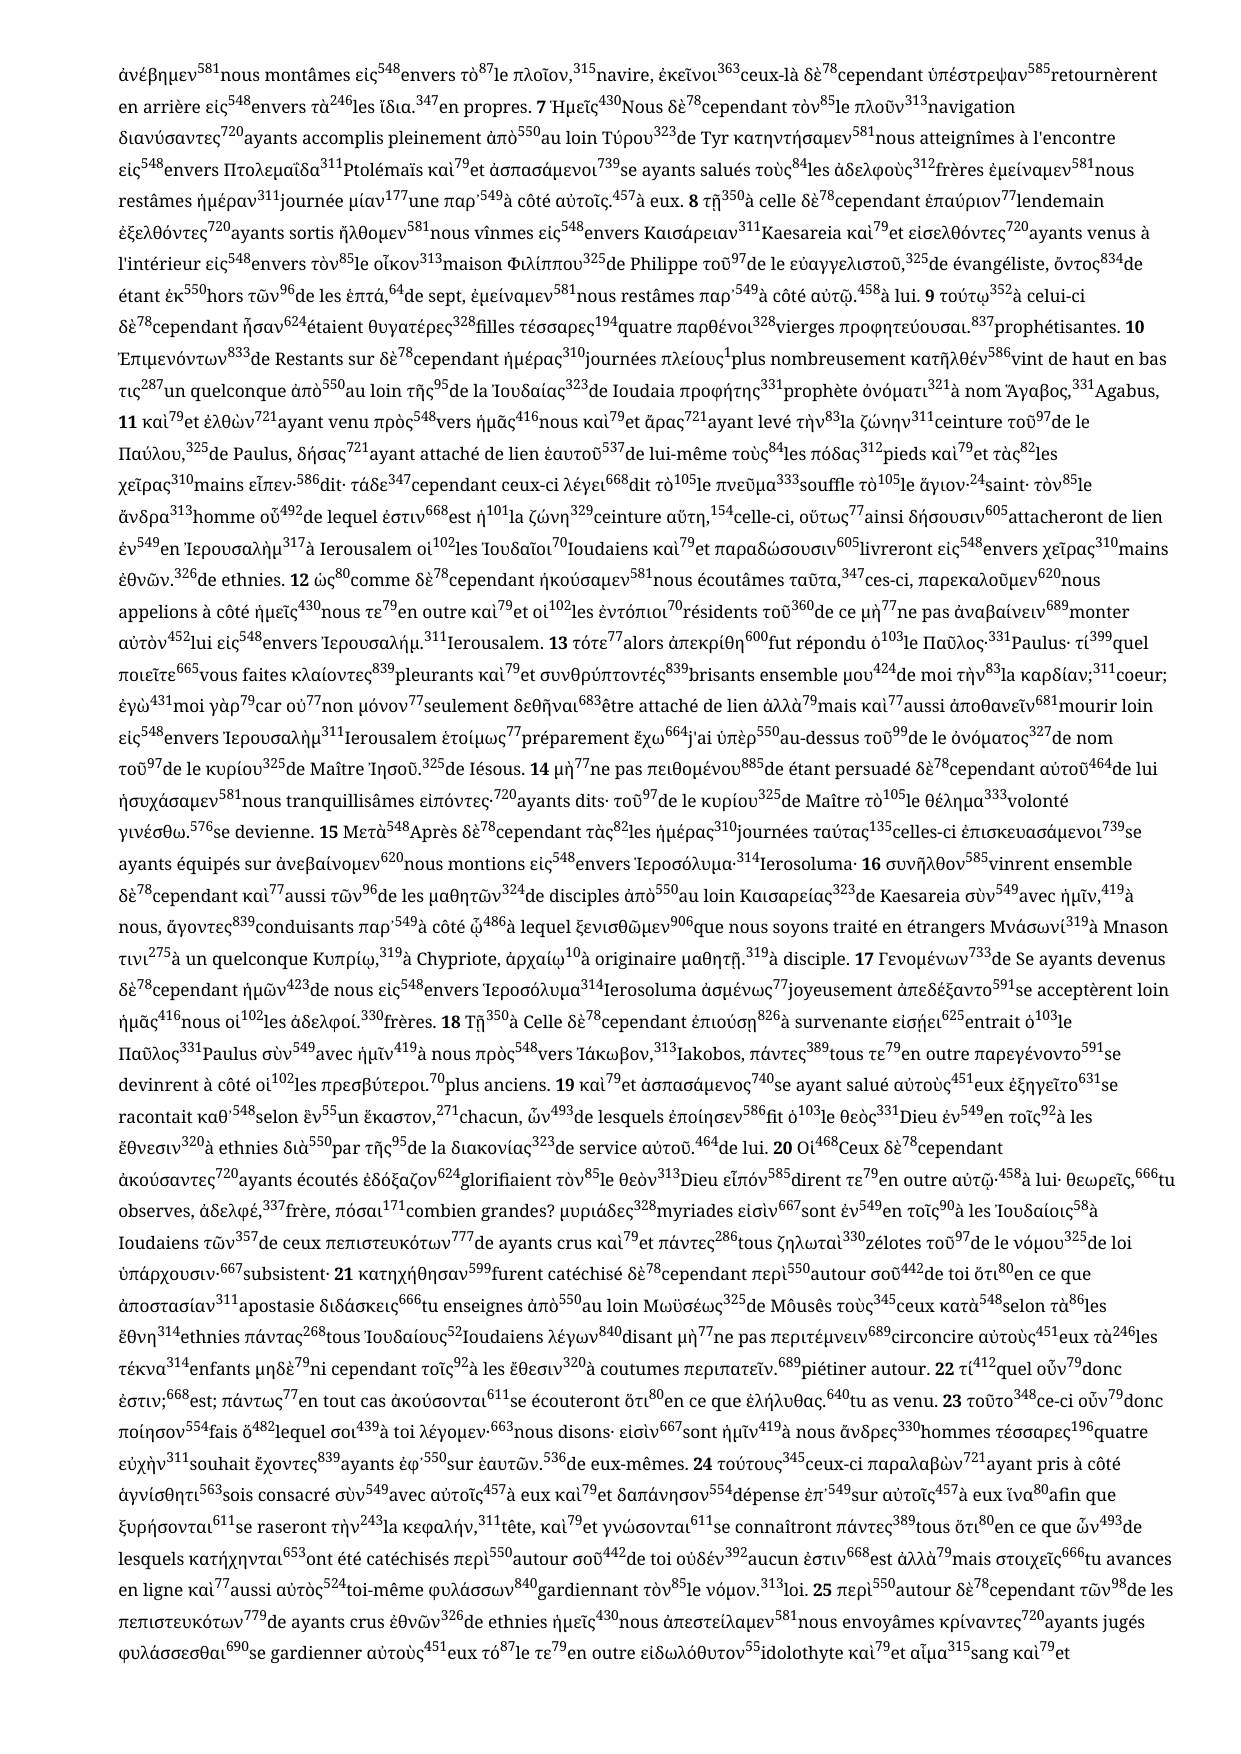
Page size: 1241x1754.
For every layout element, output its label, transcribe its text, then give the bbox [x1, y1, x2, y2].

text 1 Ὡς80Comme δὲ78cependant ἐγένετο592se devint ἀναχθῆναι683être conduit de bas en haut ἡμᾶς416nous ἀποσπασθέντας743ayants étés tirés loin ἀπ᾽550au loin αὐτῶν,463de eux, εὐθυδρομήσαντες720ayants coursés droit ἤλθομεν581nous vînmes εἰς548envers τὴν83la Κῶ,311Kos, τῇ350à celle δὲ78cependant ἑξῆς77suivant εἰς548envers τὴν83la Ῥόδον311Rhodes κἀκεῖθεν77et de là εἰς548envers Πάταρα,314Patara, 2 καὶ79et εὑρόντες720ayants trouvés πλοῖον315navire διαπερῶν824traversant εἰς548envers Φοινίκην311Phénicie ἐπιβάντες720ayants surmontés ἀνήχθημεν.595nous fûmes conduit de bas en haut. 3 ἀναφάναντες720ayants apparus en lumière de bas en haut δὲ78cependant τὴν83la Κύπρον311Chypre καὶ79et καταλιπόντες720ayants laissés en contrebas αὐτὴν450elle εὐώνυμον51gauche ἐπλέομεν620nous naviguions εἰς548envers Συρίαν311Syrie καὶ79et κατήλθομεν581nous vînmes de haut en bas εἰς548envers Τύρον·311Tyr· ἐκεῖσε77là-bas γὰρ79car τὸ105le πλοῖον333navire ἦν625était ἀποφορτιζόμενον869se déchargeant τὸν85le γόμον.313chargement. 4 ἀνευρόντες720ayants trouvés de bas en haut δὲ78cependant τοὺς84les μαθητὰς312disciples ἐπεμείναμεν581nous restâmes sur αὐτοῦ77là-même ἡμέρας310journées ἑπτά,176sept, οἵτινες497lesquels des quelconques τῷ91à le Παύλῳ319à Paulus ἔλεγον624disaient διὰ550par τοῦ99de le πνεύματος327de souffle μὴ77ne pas ἐπιβαίνειν689surmonter εἰς548envers Ἱεροσόλυμα.314Ierosoluma. 5 ὅτε80lorsque δὲ78cependant ἐγένετο592se devint ἡμᾶς416nous ἐξαρτίσαι681ajuster à l'excès τὰς82les ἡμέρας,310journées, ἐξελθόντες720ayants sortis ἐπορευόμεθα626nous nous allions προπεμπόντων833de mandants en avant ἡμᾶς416nous πάντων383de tous σὺν549avec γυναιξὶν316à femmes καὶ79et τέκνοις320à enfants ἕως551jusqu'à ce que ἔξω552au-dehors τῆς95de la πόλεως,323de cité, καὶ79et θέντες720ayants posés τὰ86les γόνατα314genoux ἐπὶ548sur τὸν85le αἰγιαλὸν313rivage προσευξάμενοι739se ayants priés 6 ἀπησπασάμεθα587nous nous saluâmes au loin ἀλλήλους501les uns les autres καὶ79et ἀνέβημεν581nous montâmes εἰς548envers τὸ87le πλοῖον,315navire, ἐκεῖνοι363ceux-là δὲ78cependant ὑπέστρεψαν585retournèrent en arrière εἰς548envers τὰ246les ἴδια.347en propres. 7 Ἡμεῖς430Nous δὲ78cependant τὸν85le πλοῦν313navigation διανύσαντες720ayants accomplis pleinement ἀπὸ550au loin Τύρου323de Tyr κατηντήσαμεν581nous atteignîmes à l'encontre εἰς548envers Πτολεμαΐδα311Ptolémaïs καὶ79et ἀσπασάμενοι739se ayants salués τοὺς84les ἀδελφοὺς312frères ἐμείναμεν581nous restâmes ἡμέραν311journée μίαν177une παρ᾽549à côté αὐτοῖς.457à eux. 8 τῇ350à celle δὲ78cependant ἐπαύριον77lendemain ἐξελθόντες720ayants sortis ἤλθομεν581nous vînmes εἰς548envers Καισάρειαν311Kaesareia καὶ79et εἰσελθόντες720ayants venus à l'intérieur εἰς548envers τὸν85le οἶκον313maison Φιλίππου325de Philippe τοῦ97de le εὐαγγελιστοῦ,325de évangéliste, ὄντος834de étant ἐκ550hors τῶν96de les ἑπτά,64de sept, ἐμείναμεν581nous restâmes παρ᾽549à côté αὐτῷ.458à lui. 9 τούτῳ352à celui-ci δὲ78cependant ἦσαν624étaient θυγατέρες328filles τέσσαρες194quatre παρθένοι328vierges προφητεύουσαι.837prophétisantes. 10 Ἐπιμενόντων833de Restants sur δὲ78cependant ἡμέρας310journées πλείους1plus nombreusement κατῆλθέν586vint de haut en bas τις287un quelconque ἀπὸ550au loin τῆς95de la Ἰουδαίας323de Ioudaia προφήτης331prophète ὀνόματι321à nom Ἅγαβος,331Agabus, 11 καὶ79et ἐλθὼν721ayant venu πρὸς548vers ἡμᾶς416nous καὶ79et ἄρας721ayant levé τὴν83la ζώνην311ceinture τοῦ97de le Παύλου,325de Paulus, δήσας721ayant attaché de lien ἑαυτοῦ537de lui-même τοὺς84les πόδας312pieds καὶ79et τὰς82les χεῖρας310mains εἶπεν·586dit· τάδε347cependant ceux-ci λέγει668dit τὸ105le πνεῦμα333souffle τὸ105le ἅγιον·24saint· τὸν85le ἄνδρα313homme οὗ492de lequel ἐστιν668est ἡ101la ζώνη329ceinture αὕτη,154celle-ci, οὕτως77ainsi δήσουσιν605attacheront de lien ἐν549en Ἰερουσαλὴμ317à Ierousalem οἱ102les Ἰουδαῖοι70Ioudaiens καὶ79et παραδώσουσιν605livreront εἰς548envers χεῖρας310mains ἐθνῶν.326de ethnies. 12 ὡς80comme δὲ78cependant ἠκούσαμεν581nous écoutâmes ταῦτα,347ces-ci, παρεκαλοῦμεν620nous appelions à côté ἡμεῖς430nous τε79en outre καὶ79et οἱ102les ἐντόπιοι70résidents τοῦ360de ce μὴ77ne pas ἀναβαίνειν689monter αὐτὸν452lui εἰς548envers Ἰερουσαλήμ.311Ierousalem. 13 τότε77alors ἀπεκρίθη600fut répondu ὁ103le Παῦλος·331Paulus· τί399quel ποιεῖτε665vous faites κλαίοντες839pleurants καὶ79et συνθρύπτοντές839brisants ensemble μου424de moi τὴν83la καρδίαν;311coeur; ἐγὼ431moi γὰρ79car οὐ77non μόνον77seulement δεθῆναι683être attaché de lien ἀλλὰ79mais καὶ77aussi ἀποθανεῖν681mourir loin εἰς548envers Ἰερουσαλὴμ311Ierousalem ἑτοίμως77préparement ἔχω664j'ai ὑπὲρ550au-dessus τοῦ99de le ὀνόματος327de nom τοῦ97de le κυρίου325de Maître Ἰησοῦ.325de Iésous. 14 μὴ77ne pas πειθομένου885de étant persuadé δὲ78cependant αὐτοῦ464de lui ἡσυχάσαμεν581nous tranquillisâmes εἰπόντες·720ayants dits· τοῦ97de le κυρίου325de Maître τὸ105le θέλημα333volonté γινέσθω.576se devienne. 15 Μετὰ548Après δὲ78cependant τὰς82les ἡμέρας310journées ταύτας135celles-ci ἐπισκευασάμενοι739se ayants équipés sur ἀνεβαίνομεν620nous montions εἰς548envers Ἱεροσόλυμα·314Ierosoluma· 16 συνῆλθον585vinrent ensemble δὲ78cependant καὶ77aussi τῶν96de les μαθητῶν324de disciples ἀπὸ550au loin Καισαρείας323de Kaesareia σὺν549avec ἡμῖν,419à nous, ἄγοντες839conduisants παρ᾽549à côté ᾧ486à lequel ξενισθῶμεν906que nous soyons traité en étrangers Μνάσωνί319à Mnason τινι275à un quelconque Κυπρίῳ,319à Chypriote, ἀρχαίῳ10à originaire μαθητῇ.319à disciple. 17 Γενομένων733de Se ayants devenus δὲ78cependant ἡμῶν423de nous εἰς548envers Ἱεροσόλυμα314Ierosoluma ἀσμένως77joyeusement ἀπεδέξαντο591se acceptèrent loin ἡμᾶς416nous οἱ102les ἀδελφοί.330frères. 18 Τῇ350à Celle δὲ78cependant ἐπιούσῃ826à survenante εἰσῄει625entrait ὁ103le Παῦλος331Paulus σὺν549avec ἡμῖν419à nous πρὸς548vers Ἰάκωβον,313Iakobos, πάντες389tous τε79en outre παρεγένοντο591se devinrent à côté οἱ102les πρεσβύτεροι.70plus anciens. 19 καὶ79et ἀσπασάμενος740se ayant salué αὐτοὺς451eux ἐξηγεῖτο631se racontait καθ᾽548selon ἓν55un ἕκαστον,271chacun, ὧν493de lesquels ἐποίησεν586fit ὁ103le θεὸς331Dieu ἐν549en τοῖς92à les ἔθνεσιν320à ethnies διὰ550par τῆς95de la διακονίας323de service αὐτοῦ.464de lui. 20 Οἱ468Ceux δὲ78cependant ἀκούσαντες720ayants écoutés ἐδόξαζον624glorifiaient τὸν85le θεὸν313Dieu εἶπόν585dirent τε79en outre αὐτῷ·458à lui· θεωρεῖς,666tu observes, ἀδελφέ,337frère, πόσαι171combien grandes? μυριάδες328myriades εἰσὶν667sont ἐν549en τοῖς90à les Ἰουδαίοις58à Ioudaiens τῶν357de ceux πεπιστευκότων777de ayants crus καὶ79et πάντες286tous ζηλωταὶ330zélotes τοῦ97de le νόμου325de loi ὑπάρχουσιν·667subsistent· 21 κατηχήθησαν599furent catéchisé δὲ78cependant περὶ550autour σοῦ442de toi ὅτι80en ce que ἀποστασίαν311apostasie διδάσκεις666tu enseignes ἀπὸ550au loin Μωϋσέως325de Môusês τοὺς345ceux κατὰ548selon τὰ86les ἔθνη314ethnies πάντας268tous Ἰουδαίους52Ioudaiens λέγων840disant μὴ77ne pas περιτέμνειν689circoncire αὐτοὺς451eux τὰ246les τέκνα314enfants μηδὲ79ni cependant τοῖς92à les ἔθεσιν320à coutumes περιπατεῖν.689piétiner autour. 22 τί412quel οὖν79donc ἐστιν;668est; πάντως77en tout cas ἀκούσονται611se écouteront ὅτι80en ce que ἐλήλυθας.640tu as venu. 23 τοῦτο348ce-ci οὖν79donc ποίησον554fais ὅ482lequel σοι439à toi λέγομεν·663nous disons· εἰσὶν667sont ἡμῖν419à nous ἄνδρες330hommes τέσσαρες196quatre εὐχὴν311souhait ἔχοντες839ayants ἐφ᾽550sur ἑαυτῶν.536de eux-mêmes. 24 τούτους345ceux-ci παραλαβὼν721ayant pris à côté ἁγνίσθητι563sois consacré σὺν549avec αὐτοῖς457à eux καὶ79et δαπάνησον554dépense ἐπ᾽549sur αὐτοῖς457à eux ἵνα80afin que ξυρήσονται611se raseront τὴν243la κεφαλήν,311tête, καὶ79et γνώσονται611se connaîtront πάντες389tous ὅτι80en ce que ὧν493de lesquels κατήχηνται653ont été catéchisés περὶ550autour σοῦ442de toi οὐδέν392aucun ἐστιν668est ἀλλὰ79mais στοιχεῖς666tu avances en ligne καὶ77aussi αὐτὸς524toi-même φυλάσσων840gardiennant τὸν85le νόμον.313loi. 25 περὶ550autour δὲ78cependant τῶν98de les πεπιστευκότων779de ayants crus ἐθνῶν326de ethnies ἡμεῖς430nous ἀπεστείλαμεν581nous envoyâmes κρίναντες720ayants jugés φυλάσσεσθαι690se gardienner αὐτοὺς451eux τό87le τε79en outre εἰδωλόθυτον55idolothyte καὶ79et αἷμα315sang καὶ79et πνικτὸν55étouffé καὶ79et πορνείαν.311pornation. 26 Τότε77Alors ὁ103le Παῦλος331Paulus παραλαβὼν721ayant pris à côté τοὺς84les ἄνδρας312hommes τῇ89à la ἐχομένῃ853à se ayante ἡμέρᾳ317à journée σὺν549avec αὐτοῖς457à eux ἁγνισθείς,760ayant été consacré, εἰσῄει625entrait εἰς548envers τὸ87le ἱερὸν315sanctuaire διαγγέλλων840annonçant à travers τὴν83la ἐκπλήρωσιν311plénitude à l'excès τῶν94de les ἡμερῶν322de journées τοῦ97de le ἁγνισμοῦ325de consécration d'acte ἕως80jusqu'à ce que οὗ494de lequel προσηνέχθη600fut apporté ὑπὲρ550au-dessus ἑνὸς65de un ἑκάστου281de chacun αὐτῶν463de eux ἡ101la προσφορά.329offrande. 27 Ὡς80Comme δὲ78cependant ἔμελλον624imminaient αἱ100les ἑπτὰ194sept ἡμέραι328journées συντελεῖσθαι,692être achevé ensemble, οἱ102les ἀπὸ550au loin τῆς95de la Ἀσίας323de Asie Ἰουδαῖοι70Ioudaiens θεασάμενοι739se ayants contemplés αὐτὸν452lui ἐν549en τῷ93à le ἱερῷ321à sanctuaire συνέχεον624versaient ensemble dans la confusion πάντα269tout τὸν85le ὄχλον313foule καὶ79et ἐπέβαλον585surjetèrent ἐπ᾽548sur αὐτὸν452lui τὰς242les χεῖρας310mains 28 κράζοντες·839croassants· ἄνδρες336hommes Ἰσραηλῖται,336Israélites, βοηθεῖτε·569aidez· οὗτός364celui-ci ἐστιν668est ὁ103le ἄνθρωπος331être humain ὁ498celui κατὰ550contre τοῦ97de le λαοῦ325de peuple καὶ79et τοῦ97de le νόμου325de loi καὶ79et τοῦ97de le τόπου325de lieu τούτου150de celui-ci πάντας372tous πανταχῇ77partout διδάσκων,840enseignant, ἔτι77encore τε79en outre καὶ77aussi Ἕλληνας312Hellèns εἰσήγαγεν586conduisit à l'intérieur εἰς548envers τὸ87le ἱερὸν315sanctuaire καὶ79et κεκοίνωκεν642a rendu commun τὸν85le ἅγιον4saint τόπον313lieu τοῦτον.138celui-ci. 29 ἦσαν624étaient γὰρ79car προεωρακότες782ayants vus en avant Τρόφιμον313Trophimos τὸν85le Ἐφέσιον4Éphésien ἐν549en τῇ89à la πόλει317à cité σὺν549avec αὐτῷ,458à lui, ὃν480lequel ἐνόμιζον624faisaient loi ὅτι80en ce que εἰς548envers τὸ87le ἱερὸν315sanctuaire εἰσήγαγεν586conduisit à l'intérieur ὁ103le Παῦλος.331Paulus. 30 ἐκινήθη600fut bougé τε79en outre ἡ101la πόλις329cité ὅλη285toute entière καὶ79et ἐγένετο592se devint συνδρομὴ329course ensemble τοῦ97de le λαοῦ,325de peuple, καὶ79et ἐπιλαβόμενοι739se ayants emparés τοῦ97de le Παύλου325de Paulus εἷλκον624tiraient αὐτὸν452lui ἔξω552au-dehors τοῦ99de le ἱεροῦ327de sanctuaire καὶ79et εὐθέως77directement ἐκλείσθησαν599furent fermé à clef αἱ100les θύραι.328portes. 31 Ζητούντων833de Cherchants τε79en outre αὐτὸν452lui ἀποκτεῖναι681tuer catégoriquement ἀνέβη586monta φάσις329déclaration τῷ91à le χιλιάρχῳ319à chiliarque τῆς95de la σπείρης323de spirale ὅτι80en ce que ὅλη388toute entière συγχύννεται680est versé ensemble dans la confusion Ἰερουσαλήμ.329Ierousalem. 32 ὃς498lequel ἐξαυτῆς77immédiatement παραλαβὼν721ayant pris à côté στρατιώτας312soldats καὶ79et ἑκατοντάρχας312chefs de cent κατέδραμεν586courut de haut en bas ἐπ᾽548sur αὐτούς,451eux, οἱ363ceux δὲ78cependant ἰδόντες720ayants vus τὸν85le χιλίαρχον313chiliarque καὶ79et τοὺς84les στρατιώτας312soldats ἐπαύσαντο591se pausèrent τύπτοντες839tapants τὸν85le Παῦλον.313Paulus. 33 τότε77alors ἐγγίσας721ayant approché ὁ103le χιλίαρχος331chiliarque ἐπελάβετο592se empara αὐτοῦ464de lui καὶ79et ἐκέλευσεν586ordonna δεθῆναι683être attaché de lien ἁλύσεσιν316à chaînes δυσίν,182à deux, καὶ79et ἐπυνθάνετο631se enquérait τίς410quel εἴη700que soit καὶ79et τί399quel ἐστιν668est πεποιηκώς.783ayant fait. 34 ἄλλοι389autres δὲ78cependant ἄλλο375autre τι271un quelconque ἐπεφώνουν624sonnaient sur ἐν549en τῷ91à le ὄχλῳ.319à foule. μὴ77ne pas δυναμένου861de se pouvant δὲ78cependant αὐτοῦ464de lui γνῶναι681connaître τὸ87le ἀσφαλὲς55sécurisant διὰ548par le fait de τὸν85le θόρυβον313tumulte ἐκέλευσεν586ordonna ἄγεσθαι692être conduit αὐτὸν452lui εἰς548envers τὴν83la παρεμβολήν.311installation de côté. 35 ὅτε80lorsque δὲ78cependant ἐγένετο592se devint ἐπὶ548sur τοὺς84les ἀναβαθμούς,312degrés, συνέβη586arriva avec βαστάζεσθαι692être mis en charge αὐτὸν452lui ὑπὸ550sous τῶν96de les στρατιωτῶν324de soldats διὰ548par le fait de τὴν83la βίαν311violence τοῦ97de le ὄχλου,325de foule, 36 ἠκολούθει625suivait γὰρ79car τὸ105le πλῆθος333multitude τοῦ97de le λαοῦ325de peuple κράζοντες·839croassants· αἶρε570lève αὐτόν.452lui. 37 Μέλλων840Imminant τε79en outre εἰσάγεσθαι692être conduit à l'intérieur εἰς548envers τὴν83la παρεμβολὴν311installation de côté ὁ103le Παῦλος331Paulus λέγει668dit τῷ91à le χιλιάρχῳ·319à chiliarque· εἰ340si ἔξεστίν668est permis μοι420à moi εἰπεῖν681dire τι375un quelconque πρὸς548vers σέ;437toi; ὁ469celui δὲ78cependant ἔφη·625déclarait· Ἑλληνιστὶ77En Helléniste γινώσκεις;666tu connais; 38 οὐκ77non ἄρα77par conséquent σὺ448toi εἶ666tu es ὁ103le Αἰγύπτιος71Égyptien ὁ498celui πρὸ550d'avant τούτων147de celles-ci τῶν94de les ἡμερῶν322de journées ἀναστατώσας721ayant dérangé καὶ79et ἐξαγαγὼν721ayant conduit dehors εἰς548envers τὴν83la ἔρημον51déserte τοὺς84les τετρακισχιλίους178quatre mille ἄνδρας312hommes τῶν96de les σικαρίων;324de sicaires; 39 εἶπεν586dit δὲ78cependant ὁ103le Παῦλος·331Paulus· ἐγὼ431moi ἄνθρωπος331être humain μέν79certes εἰμι664je suis Ἰουδαῖος,22Ioudaien, Ταρσεὺς331De Tarse τῆς95de la Κιλικίας,323de Cilicie, οὐκ77non ἀσήμου14de insignifiante πόλεως323de cité πολίτης·331citoyen· δέομαι670je m'attache de lien δέ78cependant σου,442de toi, ἐπίτρεψόν554permets μοι420à moi λαλῆσαι681bavarder πρὸς548vers τὸν85le λαόν.313peuple. 40 ἐπιτρέψαντος716de ayant permis δὲ78cependant αὐτοῦ464de lui ὁ103le Παῦλος331Paulus ἑστὼς783ayant dressé ἐπὶ550sur τῶν96de les ἀναβαθμῶν324de degrés κατέσεισεν586secoua de haut en bas τῇ249à la χειρὶ317à main τῷ91à le λαῷ.319à peuple. πολλῆς279de nombreuse δὲ78cependant σιγῆς323de silence γενομένης732de se ayante devenue προσεφώνησεν586sonna auprès τῇ249à la Ἑβραΐδι8à Hébraïque διαλέκτῳ317à dialecte λέγων·840disant· [118, 59, 1181, 1665]
